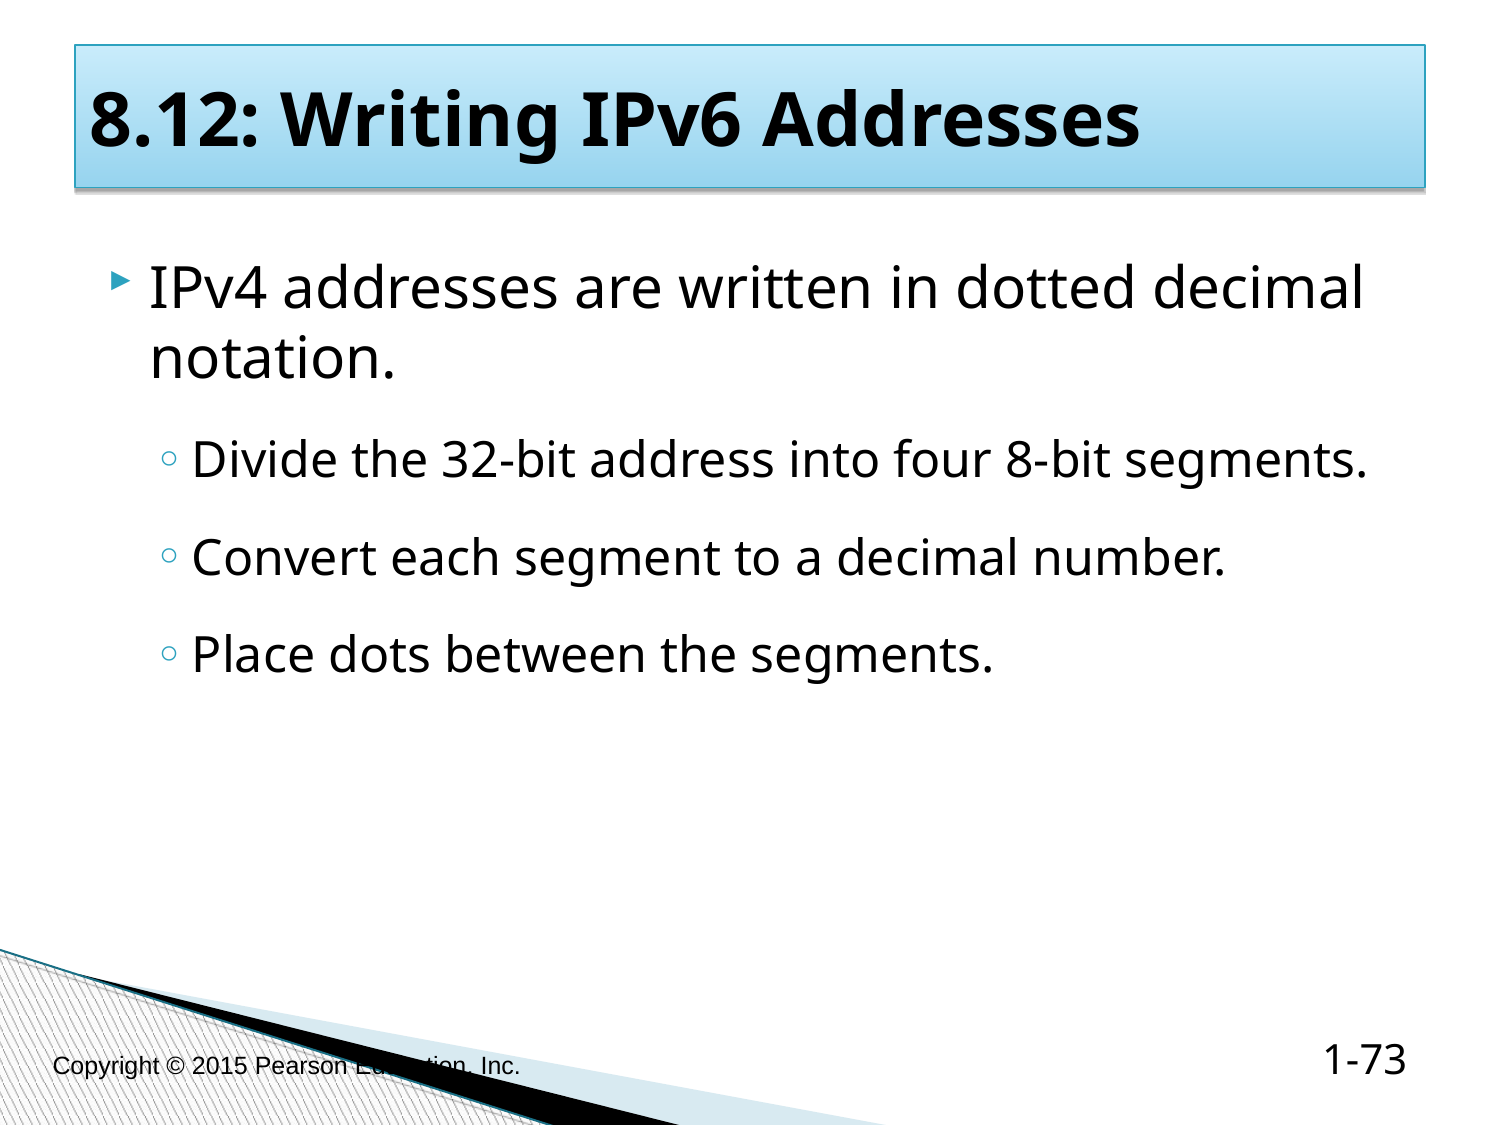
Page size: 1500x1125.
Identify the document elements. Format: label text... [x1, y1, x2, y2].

slide_number 1-<number> [1287, 1037, 1423, 1098]
footer Copyright © 2015 Pearson Education, Inc. [37, 1040, 588, 1088]
list IPv4 addresses are written in dotted decimal notation. Divide the 32-bit address into four 8-bit segments. Convert each segment to a decimal number. Place dots between the segments. [75, 242, 1425, 986]
title 8.12: Writing IPv6 Addresses [75, 45, 1425, 188]
picture [0, 952, 543, 1125]
